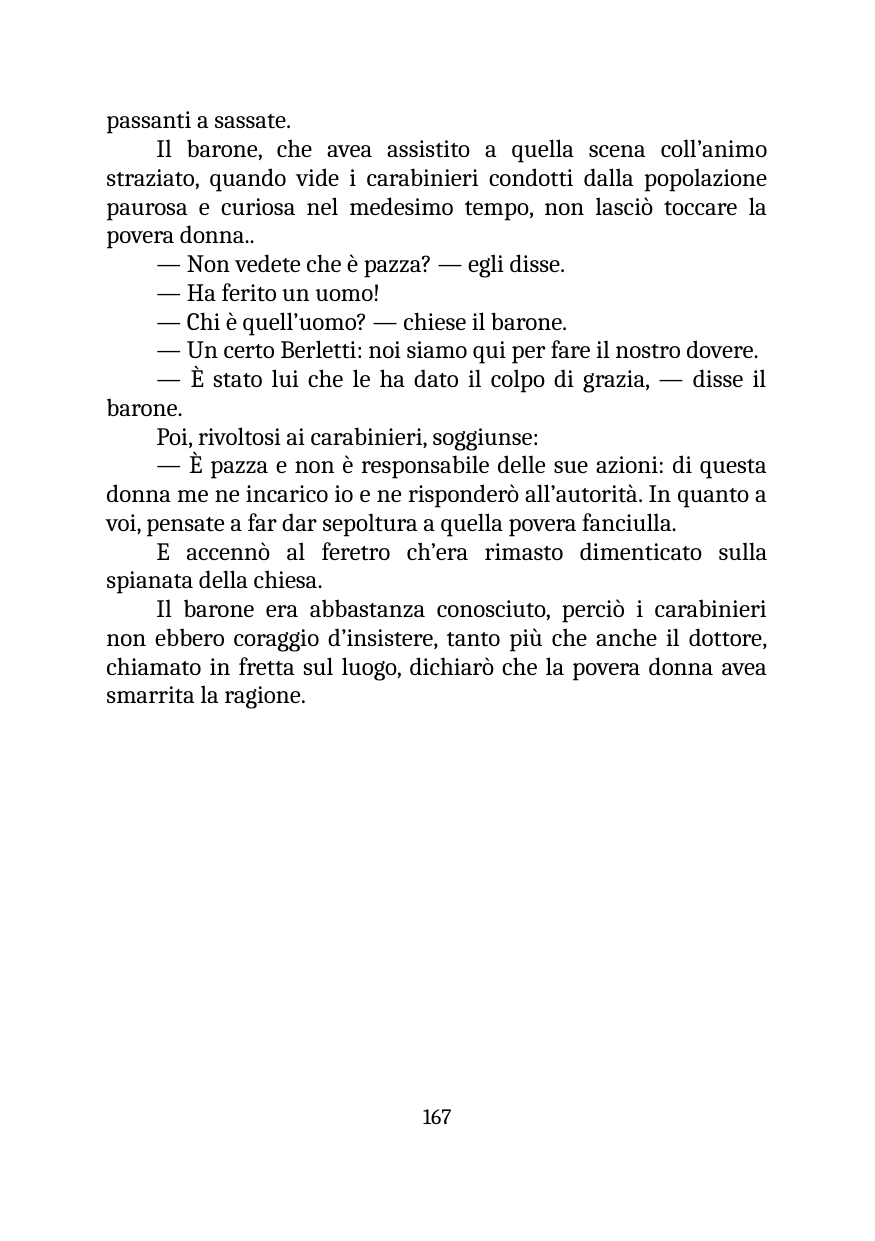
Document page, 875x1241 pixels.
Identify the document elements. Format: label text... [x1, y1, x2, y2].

text passanti a sassate. [106, 106, 768, 135]
text Il barone, che avea assistito a quella scena coll’animo straziato, quando vide i carabinieri condotti dalla popolazione paurosa e curiosa nel medesimo tempo, non lasciò toccare la povera donna.. [106, 135, 768, 250]
text Poi, rivoltosi ai carabinieri, soggiunse: [106, 422, 768, 451]
text — È pazza e non è responsabile delle sue azioni: di questa donna me ne incarico io e ne risponderò all’autorità. In quanto a voi, pensate a far dar sepoltura a quella povera fanciulla. [106, 451, 768, 537]
text — È stato lui che le ha dato il colpo di grazia, — disse il barone. [106, 365, 768, 422]
text — Un certo Berletti: noi siamo qui per fare il nostro dovere. [106, 336, 768, 365]
text Il barone era abbastanza conosciuto, perciò i carabinieri non ebbero coraggio d’insistere, tanto più che anche il dottore, chiamato in fretta sul luogo, dichiarò che la povera donna avea smarrita la ragione. [106, 595, 768, 710]
text E accennò al feretro ch’era rimasto dimenticato sulla spianata della chiesa. [106, 537, 768, 595]
text — Chi è quell’uomo? — chiese il barone. [106, 307, 768, 336]
text — Ha ferito un uomo! [106, 279, 768, 307]
text — Non vedete che è pazza? — egli disse. [106, 250, 768, 279]
